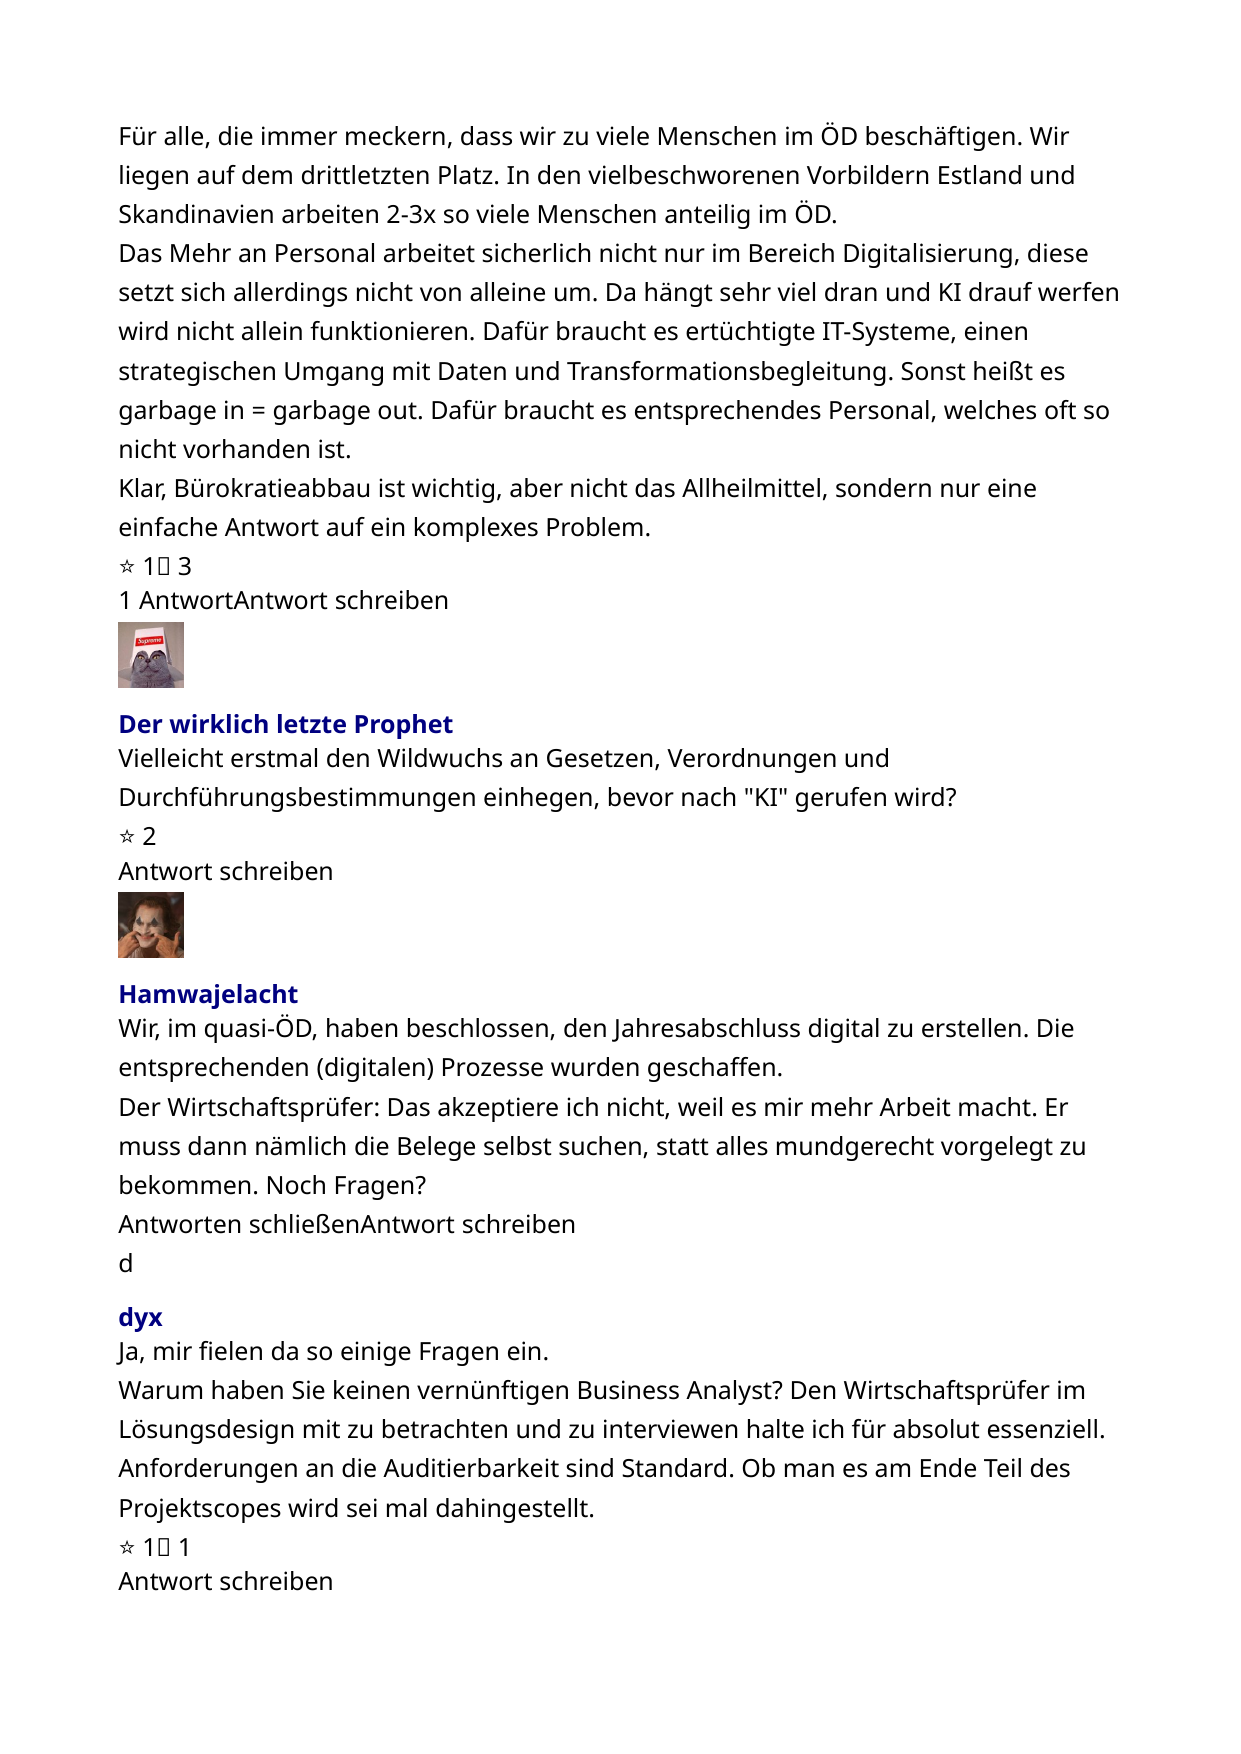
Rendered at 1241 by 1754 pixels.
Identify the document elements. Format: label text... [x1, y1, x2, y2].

picture [118, 622, 184, 688]
text Wir, im quasi-ÖD, haben beschlossen, den Jahresabschluss digital zu erstellen. Die entsprechenden (digitalen) Prozesse wurden geschaffen. [118, 1011, 1122, 1084]
text Antwort schreiben [118, 1563, 1122, 1598]
text Vielleicht erstmal den Wildwuchs an Gesetzen, Verordnungen und Durchführungsbestimmungen einhegen, bevor nach "KI" gerufen wird? [118, 741, 1122, 814]
text Der Wirtschaftsprüfer: Das akzeptiere ich nicht, weil es mir mehr Arbeit macht. Er muss dann nämlich die Belege selbst suchen, statt alles mundgerecht vorgelegt zu bekommen. Noch Fragen? [118, 1089, 1122, 1202]
text Klar, Bürokratieabbau ist wichtig, aber nicht das Allheilmittel, sondern nur eine einfache Antwort auf ein komplexes Problem. [118, 471, 1122, 544]
text ⭐️ 2 [118, 819, 1122, 853]
text Ja, mir fielen da so einige Fragen ein. [118, 1334, 1122, 1368]
text ⭐️ 1🤨 3 [118, 549, 1122, 583]
subtitle Hamwajelacht [118, 977, 1122, 1011]
text Antworten schließenAntwort schreiben [118, 1207, 1122, 1241]
text Das Mehr an Personal arbeitet sicherlich nicht nur im Bereich Digitalisierung, diese setzt sich allerdings nicht von alleine um. Da hängt sehr viel dran und KI drauf werfen wird nicht allein funktionieren. Dafür braucht es ertüchtigte IT-Systeme, einen strategischen Umgang mit Daten und Transformationsbegleitung. Sonst heißt es garbage in = garbage out. Dafür braucht es entsprechendes Personal, welches oft so nicht vorhanden ist. [118, 236, 1122, 466]
text 1 AntwortAntwort schreiben [118, 583, 1122, 617]
text Anforderungen an die Auditierbarkeit sind Standard. Ob man es am Ende Teil des Projektscopes wird sei mal dahingestellt. [118, 1451, 1122, 1524]
text Für alle, die immer meckern, dass wir zu viele Menschen im ÖD beschäftigen. Wir liegen auf dem drittletzten Platz. In den vielbeschworenen Vorbildern Estland und Skandinavien arbeiten 2-3x so viele Menschen anteilig im ÖD. [118, 118, 1122, 231]
picture [118, 892, 184, 958]
subtitle dyx [118, 1299, 1122, 1334]
subtitle Der wirklich letzte Prophet [118, 707, 1122, 741]
text ⭐️ 1🤨 1 [118, 1529, 1122, 1563]
text Antwort schreiben [118, 853, 1122, 887]
text Warum haben Sie keinen vernünftigen Business Analyst? Den Wirtschaftsprüfer im Lösungsdesign mit zu betrachten und zu interviewen halte ich für absolut essenziell. [118, 1373, 1122, 1446]
text d [118, 1246, 1122, 1280]
